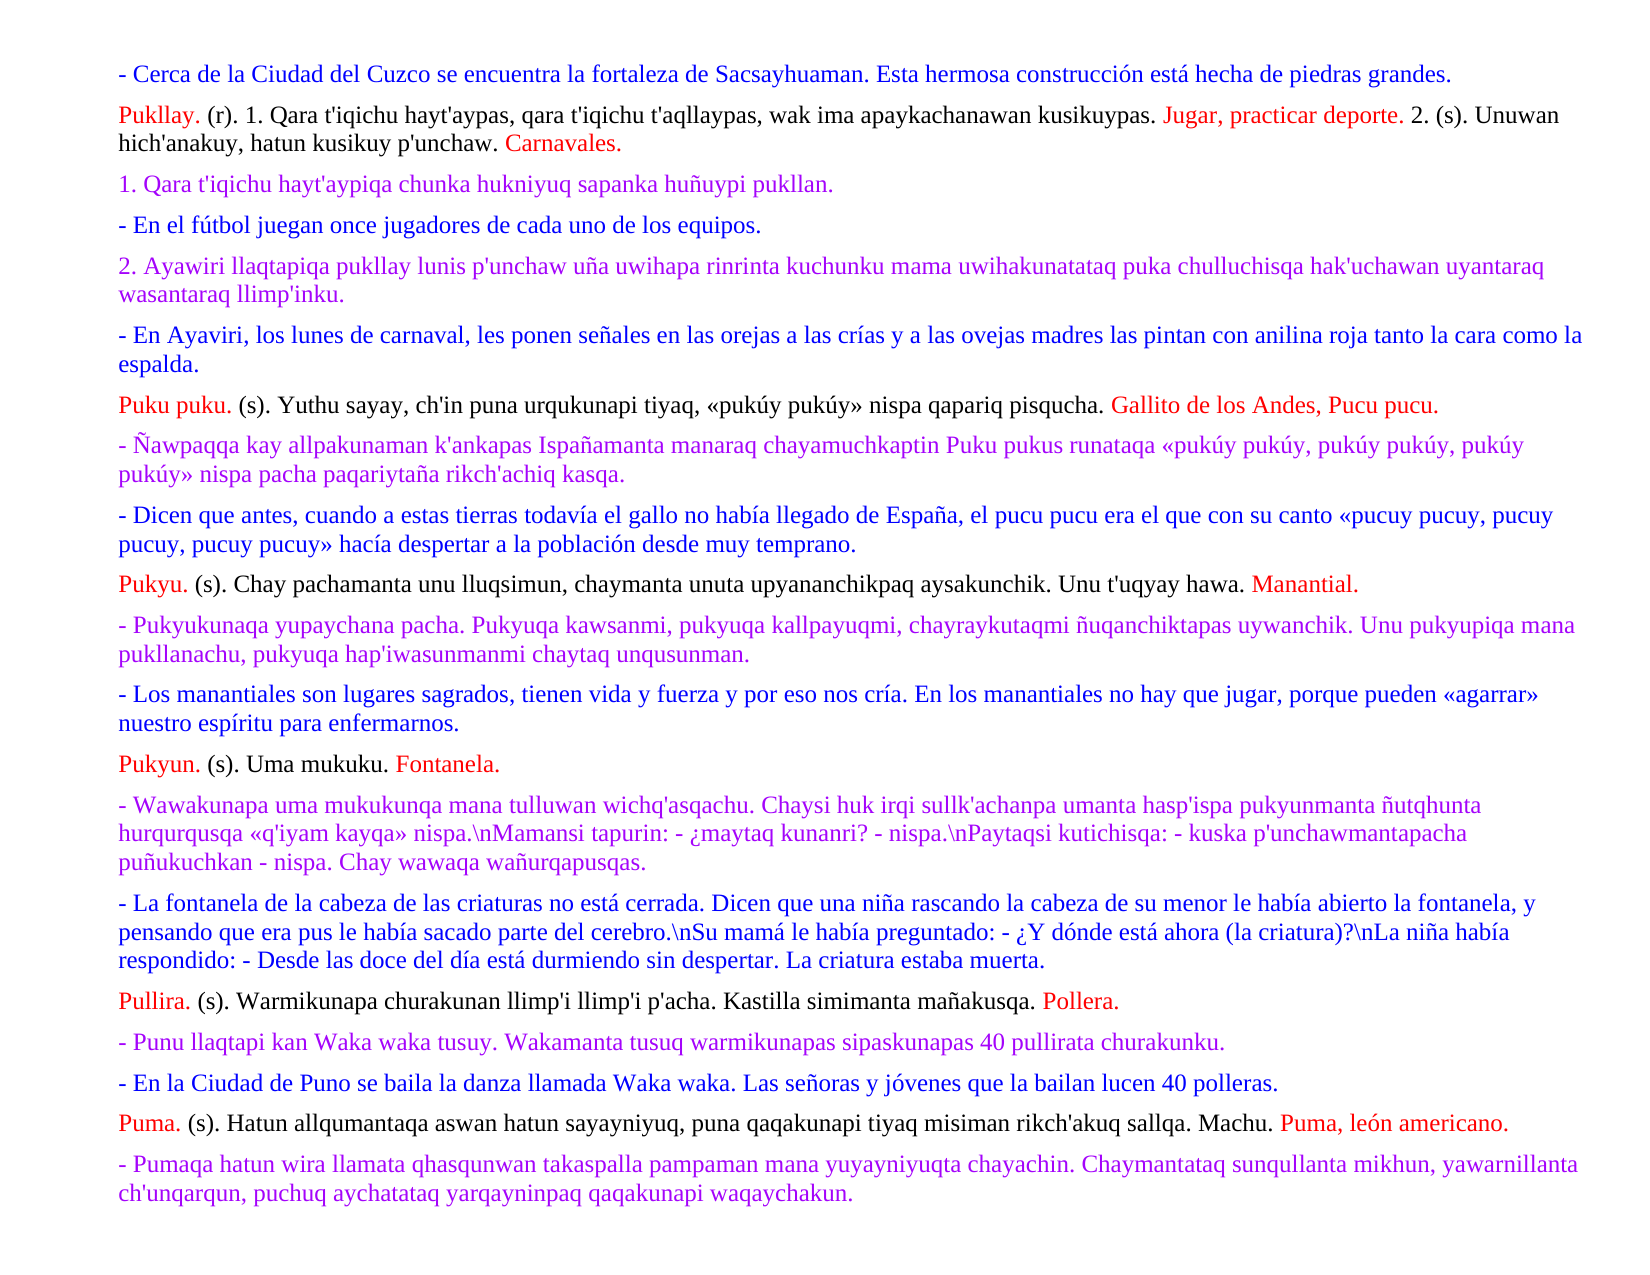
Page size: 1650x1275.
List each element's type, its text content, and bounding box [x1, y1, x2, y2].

text - En el fútbol juegan once jugadores de cada uno de los equipos. [118, 210, 1591, 239]
text 1. Qara t'iqichu hayt'aypiqa chunka hukniyuq sapanka huñuypi pukllan. [118, 169, 1591, 198]
text Pullira. (s). Warmikunapa churakunan llimp'i llimp'i p'acha. Kastilla simimanta mañakusqa. Pollera. [118, 986, 1591, 1015]
text - En Ayaviri, los lunes de carnaval, les ponen señales en las orejas a las crías y a las ovejas madres las pintan con anilina roja tanto la cara como la espalda. [118, 320, 1591, 378]
text Puku puku. (s). Yuthu sayay, ch'in puna urqukunapi tiyaq, «pukúy pukúy» nispa qapariq pisqucha. Gallito de los Andes, Pucu pucu. [118, 390, 1591, 418]
text - Cerca de la Ciudad del Cuzco se encuentra la fortaleza de Sacsayhuaman. Esta hermosa construcción está hecha de piedras grandes. [118, 59, 1591, 88]
text - La fontanela de la cabeza de las criaturas no está cerrada. Dicen que una niña rascando la cabeza de su menor le había abierto la fontanela, y pensando que era pus le había sacado parte del cerebro.\nSu mamá le había preguntado: - ¿Y dónde está ahora (la criatura)?\nLa niña había respondido: - Desde las doce del día está durmiendo sin despertar. La criatura estaba muerta. [118, 888, 1591, 974]
text 2. Ayawiri llaqtapiqa pukllay lunis p'unchaw uña uwihapa rinrinta kuchunku mama uwihakunatataq puka chulluchisqa hak'uchawan uyantaraq wasantaraq llimp'inku. [118, 251, 1591, 308]
text - Dicen que antes, cuando a estas tierras todavía el gallo no había llegado de España, el pucu pucu era el que con su canto «pucuy pucuy, pucuy pucuy, pucuy pucuy» hacía despertar a la población desde muy temprano. [118, 500, 1591, 557]
text Pukllay. (r). 1. Qara t'iqichu hayt'aypas, qara t'iqichu t'aqllaypas, wak ima apaykachanawan kusikuypas. Jugar, practicar deporte. 2. (s). Unuwan hich'anakuy, hatun kusikuy p'unchaw. Carnavales. [118, 100, 1591, 157]
text Pukyun. (s). Uma mukuku. Fontanela. [118, 749, 1591, 778]
text - Wawakunapa uma mukukunqa mana tulluwan wichq'asqachu. Chaysi huk irqi sullk'achanpa umanta hasp'ispa pukyunmanta ñutqhunta hurqurqusqa «q'iyam kayqa» nispa.\nMamansi tapurin: - ¿maytaq kunanri? - nispa.\nPaytaqsi kutichisqa: - kuska p'unchawmantapacha puñukuchkan - nispa. Chay wawaqa wañurqapusqas. [118, 790, 1591, 876]
text - En la Ciudad de Puno se baila la danza llamada Waka waka. Las señoras y jóvenes que la bailan lucen 40 polleras. [118, 1068, 1591, 1096]
text - Los manantiales son lugares sagrados, tienen vida y fuerza y por eso nos cría. En los manantiales no hay que jugar, porque pueden «agarrar» nuestro espíritu para enfermarnos. [118, 679, 1591, 737]
text - Pukyukunaqa yupaychana pacha. Pukyuqa kawsanmi, pukyuqa kallpayuqmi, chayraykutaqmi ñuqanchiktapas uywanchik. Unu pukyupiqa mana pukllanachu, pukyuqa hap'iwasunmanmi chaytaq unqusunman. [118, 610, 1591, 668]
text - Punu llaqtapi kan Waka waka tusuy. Wakamanta tusuq warmikunapas sipaskunapas 40 pullirata churakunku. [118, 1027, 1591, 1056]
text - Ñawpaqqa kay allpakunaman k'ankapas Ispañamanta manaraq chayamuchkaptin Puku pukus runataqa «pukúy pukúy, pukúy pukúy, pukúy pukúy» nispa pacha paqariytaña rikch'achiq kasqa. [118, 430, 1591, 488]
text Pukyu. (s). Chay pachamanta unu lluqsimun, chaymanta unuta upyananchikpaq aysakunchik. Unu t'uqyay hawa. Manantial. [118, 569, 1591, 598]
text Puma. (s). Hatun allqumantaqa aswan hatun sayayniyuq, puna qaqakunapi tiyaq misiman rikch'akuq sallqa. Machu. Puma, león americano. [118, 1108, 1591, 1137]
text - Pumaqa hatun wira llamata qhasqunwan takaspalla pampaman mana yuyayniyuqta chayachin. Chaymantataq sunqullanta mikhun, yawarnillanta ch'unqarqun, puchuq aychatataq yarqayninpaq qaqakunapi waqaychakun. [118, 1149, 1591, 1207]
